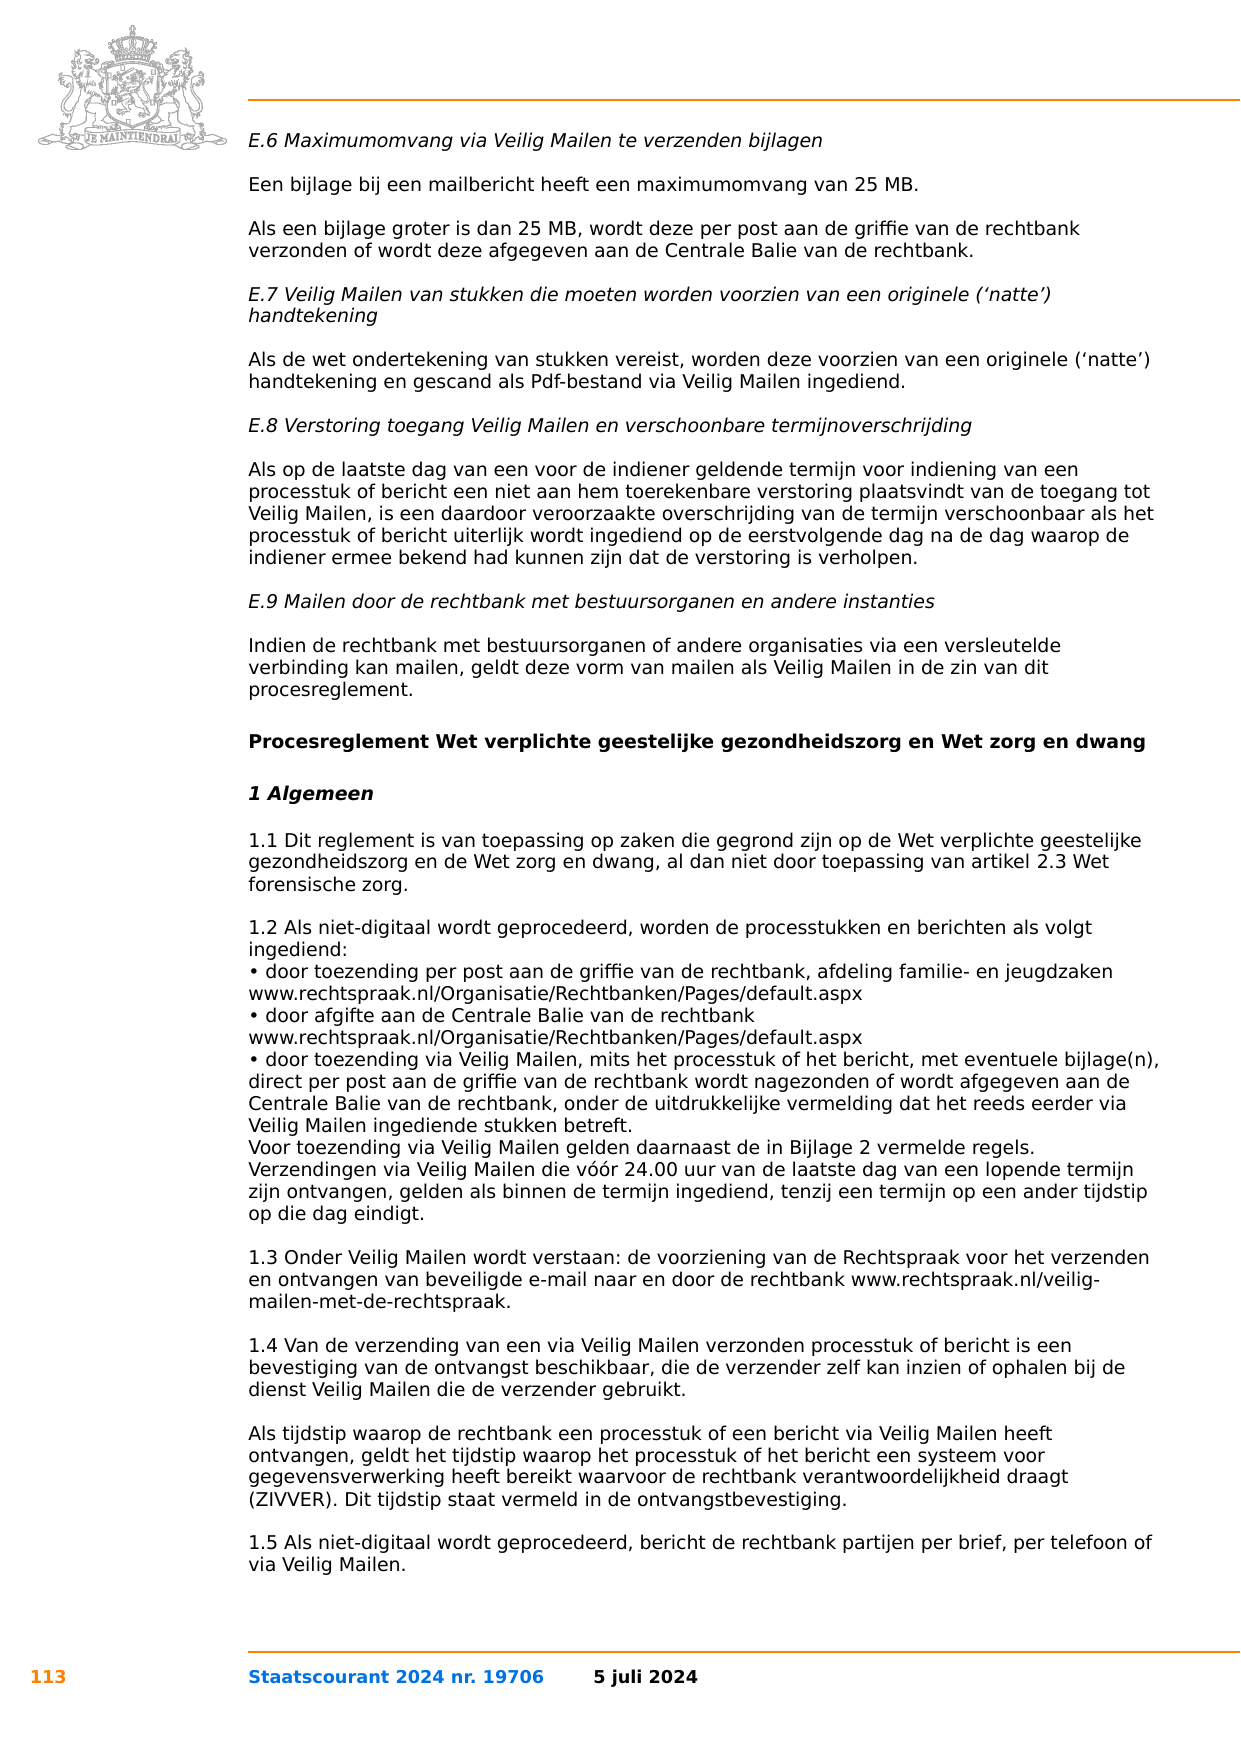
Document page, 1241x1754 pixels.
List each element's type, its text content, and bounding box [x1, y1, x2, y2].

subtitle E.8 Verstoring toegang Veilig Mailen en verschoonbare termijnoverschrijding [248, 415, 1163, 437]
text www.rechtspraak.nl/Organisatie/Rechtbanken/Pages/default.aspx [248, 983, 1163, 1005]
text Als tijdstip waarop de rechtbank een processtuk of een bericht via Veilig Mailen heeft ontvangen, geldt het tijdstip waarop het processtuk of het bericht een systeem voor gegevensverwerking heeft bereikt waarvoor de rechtbank verantwoordelijkheid draagt (ZIVVER). Dit tijdstip staat vermeld in de ontvangstbevestiging. [248, 1422, 1163, 1510]
subtitle Procesreglement Wet verplichte geestelijke gezondheidszorg en Wet zorg en dwang [248, 731, 1163, 752]
picture [38, 25, 227, 150]
text Indien de rechtbank met bestuursorganen of andere organisaties via een versleutelde verbinding kan mailen, geldt deze vorm van mailen als Veilig Mailen in de zin van dit procesreglement. [248, 634, 1163, 701]
subtitle E.7 Veilig Mailen van stukken die moeten worden voorzien van een originele (‘natte’) handtekening [248, 283, 1163, 327]
text 1.3 Onder Veilig Mailen wordt verstaan: de voorziening van de Rechtspraak voor het verzenden en ontvangen van beveiligde e-mail naar en door de rechtbank www.rechtspraak.nl/veilig-mailen-met-de-rechtspraak. [248, 1247, 1163, 1313]
text Als de wet ondertekening van stukken vereist, worden deze voorzien van een originele (‘natte’) handtekening en gescand als Pdf-bestand via Veilig Mailen ingediend. [248, 349, 1163, 393]
text • door toezending per post aan de griffie van de rechtbank, afdeling familie- en jeugdzaken [248, 961, 1163, 983]
text 1.5 Als niet-digitaal wordt geprocedeerd, bericht de rechtbank partijen per brief, per telefoon of via Veilig Mailen. [248, 1532, 1163, 1576]
text Voor toezending via Veilig Mailen gelden daarnaast de in Bijlage 2 vermelde regels. Verzendingen via Veilig Mailen die vóór 24.00 uur van de laatste dag van een lopende termijn zijn ontvangen, gelden als binnen de termijn ingediend, tenzij een termijn op een ander tijdstip op die dag eindigt. [248, 1137, 1163, 1225]
text Een bijlage bij een mailbericht heeft een maximumomvang van 25 MB. [248, 174, 1163, 196]
subtitle E.9 Mailen door de rechtbank met bestuursorganen en andere instanties [248, 591, 1163, 613]
text • door toezending via Veilig Mailen, mits het processtuk of het bericht, met eventuele bijlage(n), direct per post aan de griffie van de rechtbank wordt nagezonden of wordt afgegeven aan de Centrale Balie van de rechtbank, onder de uitdrukkelijke vermelding dat het reeds eerder via Veilig Mailen ingediende stukken betreft. [248, 1049, 1163, 1137]
text • door afgifte aan de Centrale Balie van de rechtbank www.rechtspraak.nl/Organisatie/Rechtbanken/Pages/default.aspx [248, 1005, 1163, 1049]
subtitle E.6 Maximumomvang via Veilig Mailen te verzenden bijlagen [248, 130, 1163, 152]
text 1.4 Van de verzending van een via Veilig Mailen verzonden processtuk of bericht is een bevestiging van de ontvangst beschikbaar, die de verzender zelf kan inzien of ophalen bij de dienst Veilig Mailen die de verzender gebruikt. [248, 1335, 1163, 1401]
text 1.2 Als niet-digitaal wordt geprocedeerd, worden de processtukken en berichten als volgt ingediend: [248, 917, 1163, 961]
text 1.1 Dit reglement is van toepassing op zaken die gegrond zijn op de Wet verplichte geestelijke gezondheidszorg en de Wet zorg en dwang, al dan niet door toepassing van artikel 2.3 Wet forensische zorg. [248, 829, 1163, 895]
text Als op de laatste dag van een voor de indiener geldende termijn voor indiening van een processtuk of bericht een niet aan hem toerekenbare verstoring plaatsvindt van de toegang tot Veilig Mailen, is een daardoor veroorzaakte overschrijding van de termijn verschoonbaar als het processtuk of bericht uiterlijk wordt ingediend op de eerstvolgende dag na de dag waarop de indiener ermee bekend had kunnen zijn dat de verstoring is verholpen. [248, 459, 1163, 569]
subtitle 1 Algemeen [248, 782, 1163, 804]
text Als een bijlage groter is dan 25 MB, wordt deze per post aan de griffie van de rechtbank verzonden of wordt deze afgegeven aan de Centrale Balie van de rechtbank. [248, 218, 1163, 262]
